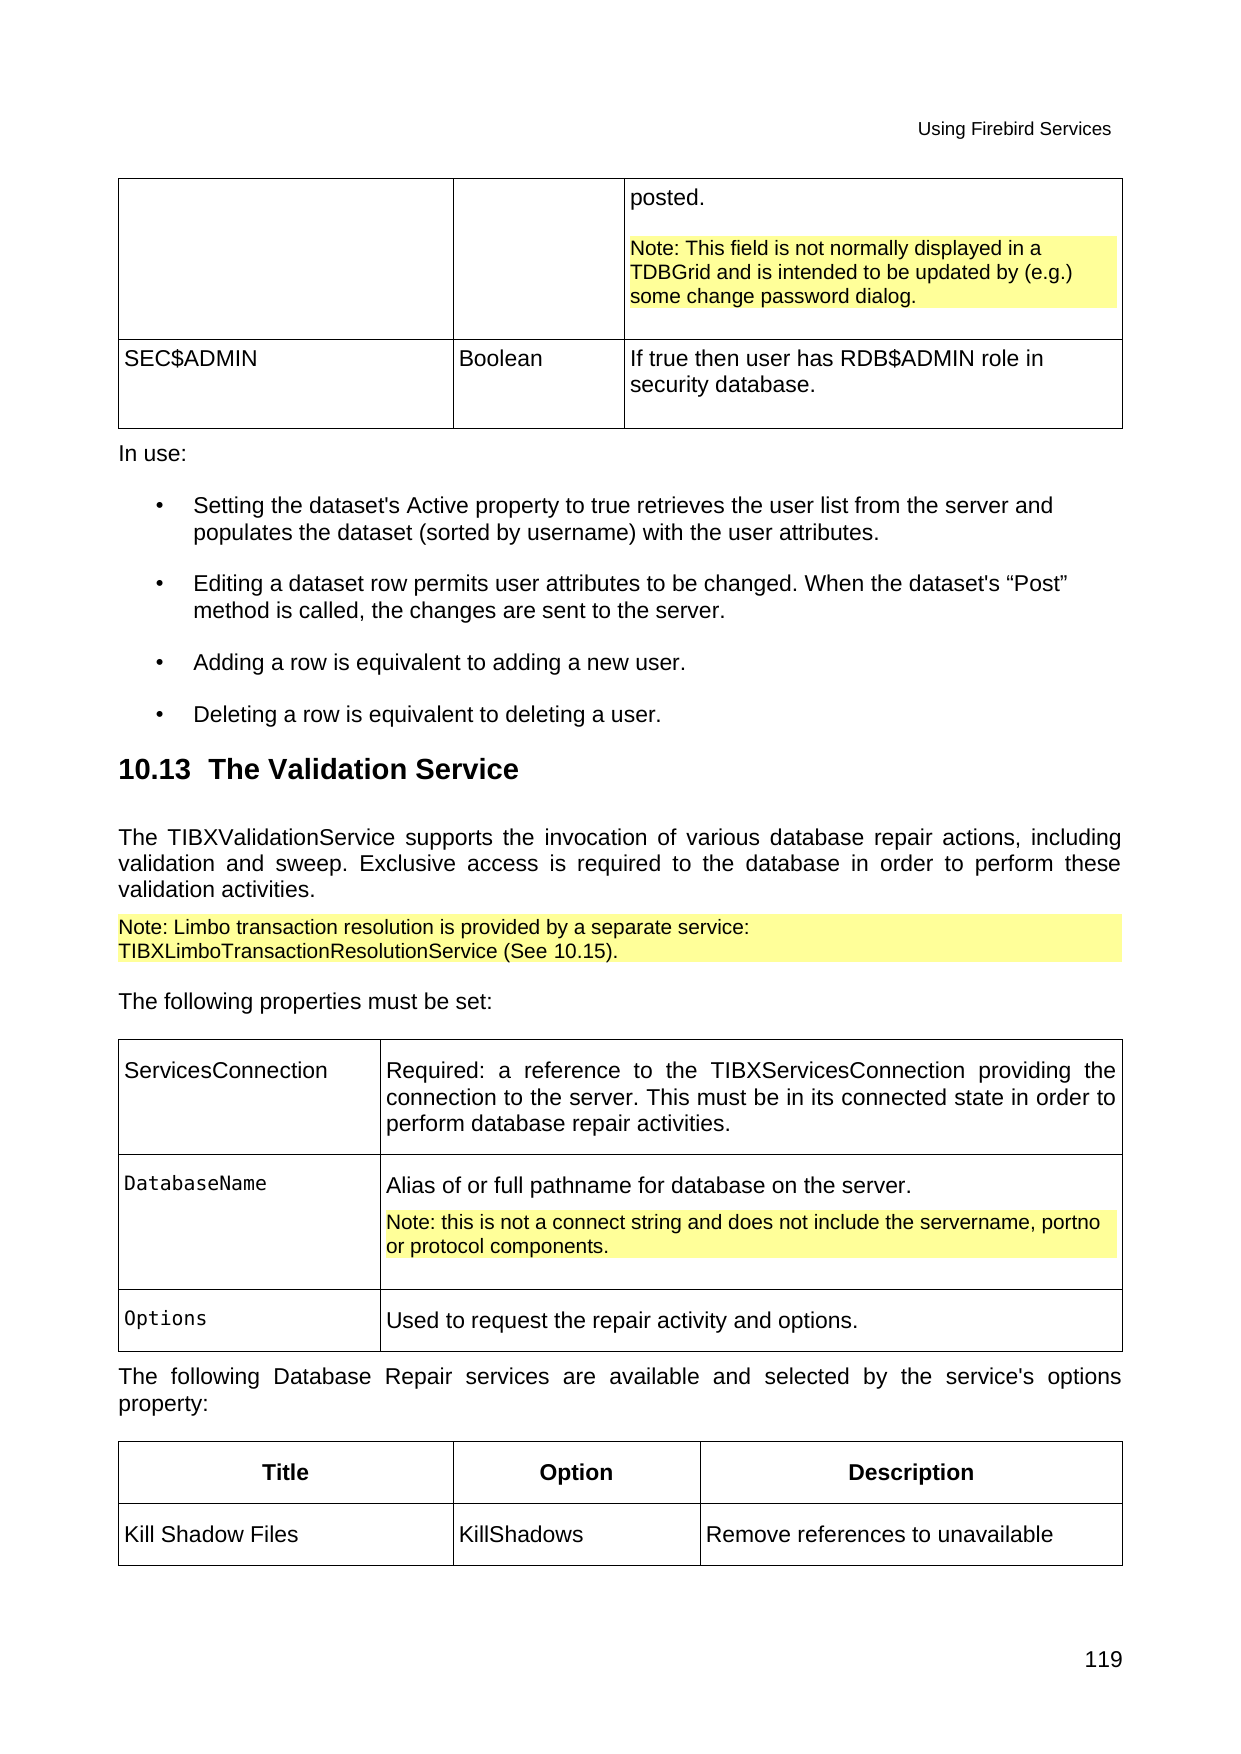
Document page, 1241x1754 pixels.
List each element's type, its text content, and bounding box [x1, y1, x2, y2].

subtitle The Validation Service [118, 752, 1122, 786]
table_cell Remove references to unavailable [701, 1504, 1122, 1565]
table_cell SEC$ADMIN [119, 340, 453, 428]
text In use: [118, 440, 1122, 467]
list Setting the dataset's Active property to true retrieves the user list from the server and populates the dataset (sorted by username) with the user attributes. [156, 492, 1122, 545]
list Adding a row is equivalent to adding a new user. [156, 649, 1122, 675]
text The TIBXValidationService supports the invocation of various database repair actions, including validation and sweep. Exclusive access is required to the database in order to perform these validation activities. [118, 823, 1122, 902]
table_cell Alias of or full pathname for database on the server. Note: this is not a connect string and does not include the servername, portno or protocol components. [381, 1155, 1122, 1289]
table_cell Kill Shadow Files [119, 1504, 453, 1565]
table_cell DatabaseName [119, 1155, 380, 1289]
text Note: Limbo transaction resolution is provided by a separate service: TIBXLimboTransactionResolutionService (See 10.15). [118, 914, 1122, 962]
table_header Required: a reference to the TIBXServicesConnection providing the connection to the server. This must be in its connected state in order to perform database repair activities. [381, 1040, 1122, 1154]
table_header Description [701, 1442, 1122, 1503]
table_cell If true then user has RDB$ADMIN role in security database. [625, 340, 1122, 428]
table_header Option [454, 1442, 700, 1503]
table_cell [454, 179, 624, 339]
table_cell Boolean [454, 340, 624, 428]
table_cell Options [119, 1290, 380, 1351]
table_cell posted. Note: This field is not normally displayed in a TDBGrid and is intended to be updated by (e.g.) some change password dialog. [625, 179, 1122, 339]
table_cell Used to request the repair activity and options. [381, 1290, 1122, 1351]
text The following Database Repair services are available and selected by the service's options property: [118, 1363, 1122, 1416]
table_cell [119, 179, 453, 339]
list Editing a dataset row permits user attributes to be changed. When the dataset's “Post” method is called, the changes are sent to the server. [156, 570, 1122, 623]
text The following properties must be set: [118, 988, 1122, 1014]
table_header ServicesConnection [119, 1040, 380, 1154]
table_cell KillShadows [454, 1504, 700, 1565]
list Deleting a row is equivalent to deleting a user. [156, 701, 1122, 727]
table_header Title [119, 1442, 453, 1503]
